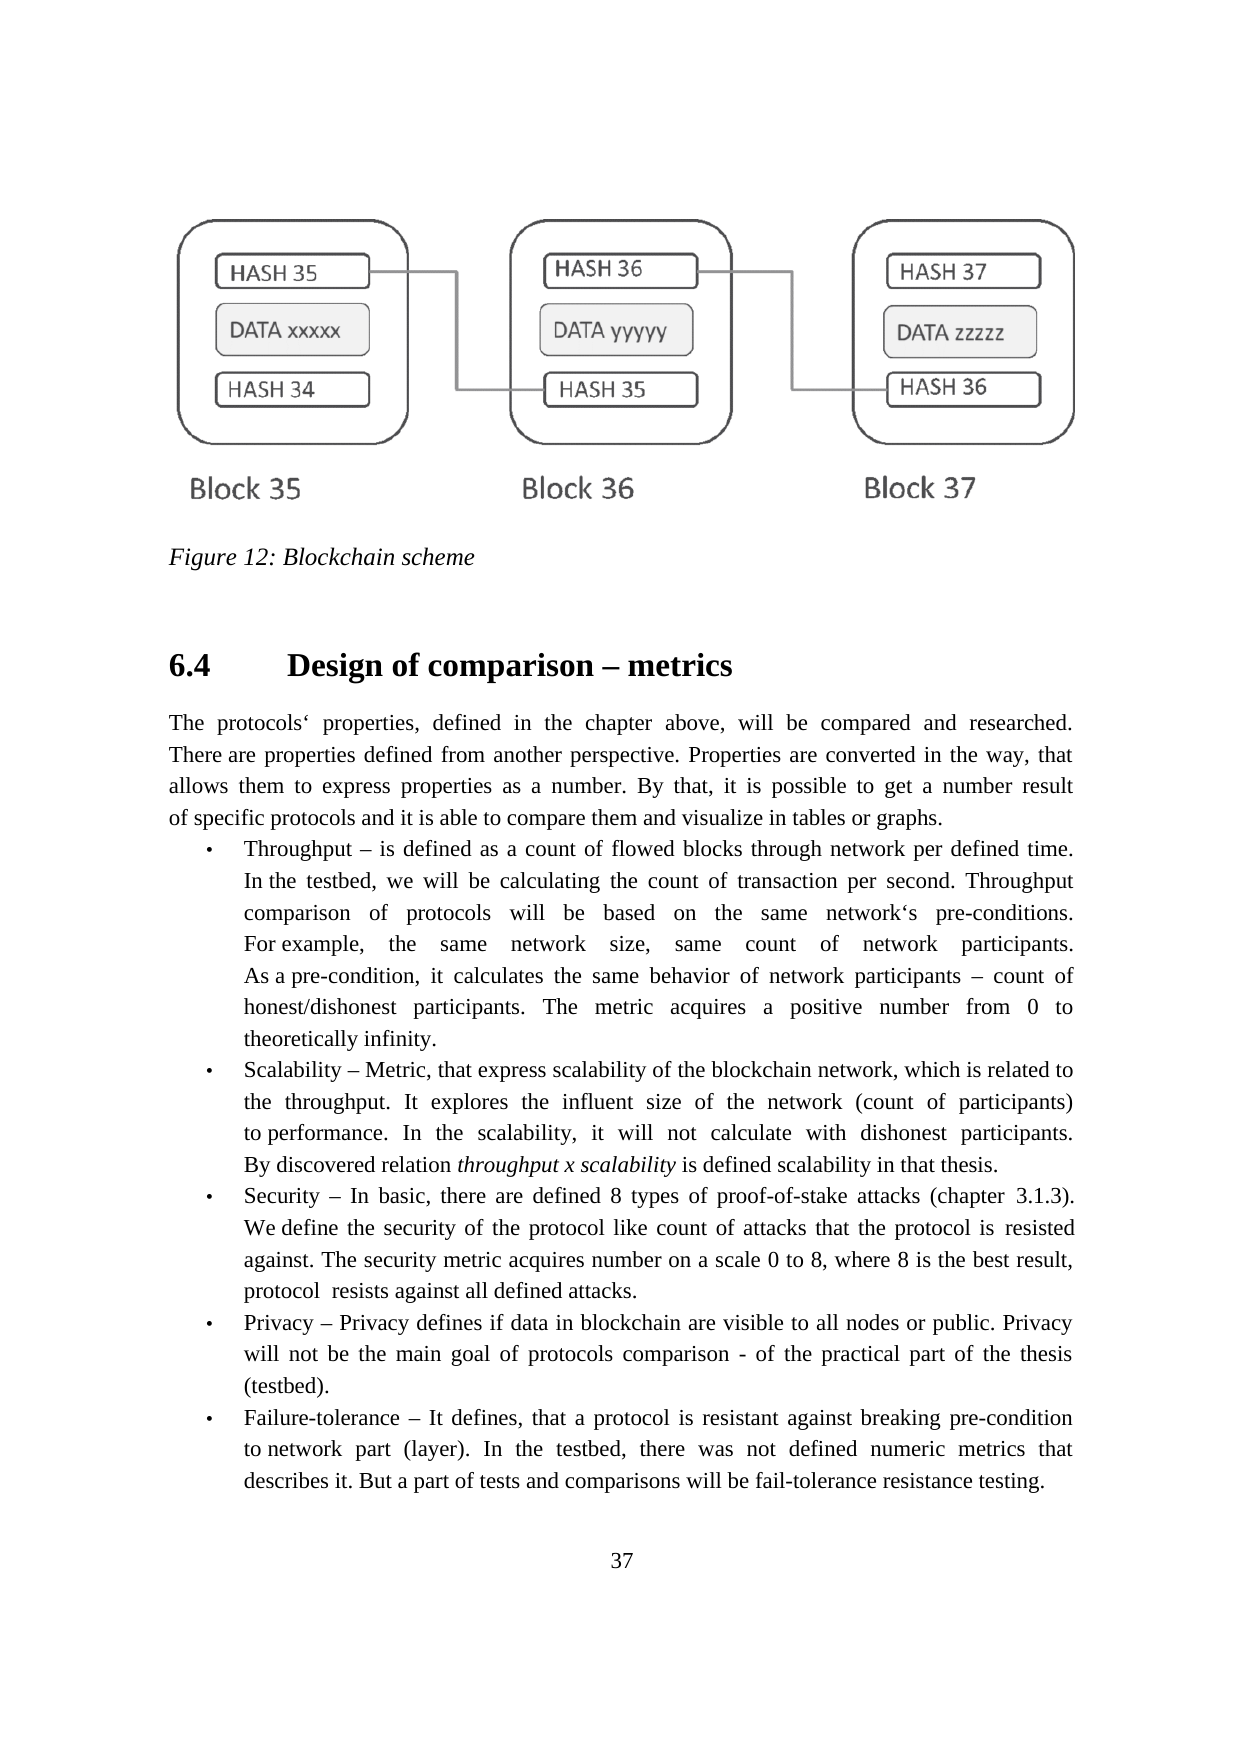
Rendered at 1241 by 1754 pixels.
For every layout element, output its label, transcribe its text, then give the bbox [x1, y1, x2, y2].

list Throughput – is defined as a count of flowed blocks through network per defined time. In the testbed, we will be calculating the count of transaction per second. Throughput comparison of protocols will be based on the same network‘s pre-conditions. For example, the same network size, same count of network participants. As a pre‑condition, it calculates the same behavior of network participants – count of honest/dishonest participants. The metric acquires a positive number from 0 to theoretically infinity. [206, 835, 1075, 1051]
subtitle Design of comparison – metrics [169, 645, 1075, 684]
list Privacy – Privacy defines if data in blockchain are visible to all nodes or public. Privacy will not be the main goal of protocols comparison - of the practical part of the thesis (testbed). [206, 1309, 1075, 1398]
list Failure-tolerance – It defines, that a protocol is resistant against breaking pre-condition to network part (layer). In the testbed, there was not defined numeric metrics that describes it. But a part of tests and comparisons will be fail-tolerance resistance testing. [206, 1403, 1075, 1493]
text The protocols‘ properties, defined in the chapter above, will be compared and researched. There are properties defined from another perspective. Properties are converted in the way, that allows them to express properties as a number. By that, it is possible to get a number result of specific protocols and it is able to compare them and visualize in tables or graphs. [169, 709, 1075, 830]
list Scalability – Metric, that express scalability of the blockchain network, which is related to the throughput. It explores the influent size of the network (count of participants) to performance. In the scalability, it will not calculate with dishonest participants. By discovered relation throughput x scalability is defined scalability in that thesis. [206, 1056, 1075, 1177]
list Security – In basic, there are defined 8 types of proof-of-stake attacks (chapter 3.1.3). We define the security of the protocol like count of attacks that the protocol is resisted against. The security metric acquires number on a scale 0 to 8, where 8 is the best result, protocol resists against all defined attacks. [206, 1183, 1075, 1304]
text Figure 12: Blockchain scheme [169, 528, 1075, 571]
picture [168, 219, 1075, 528]
